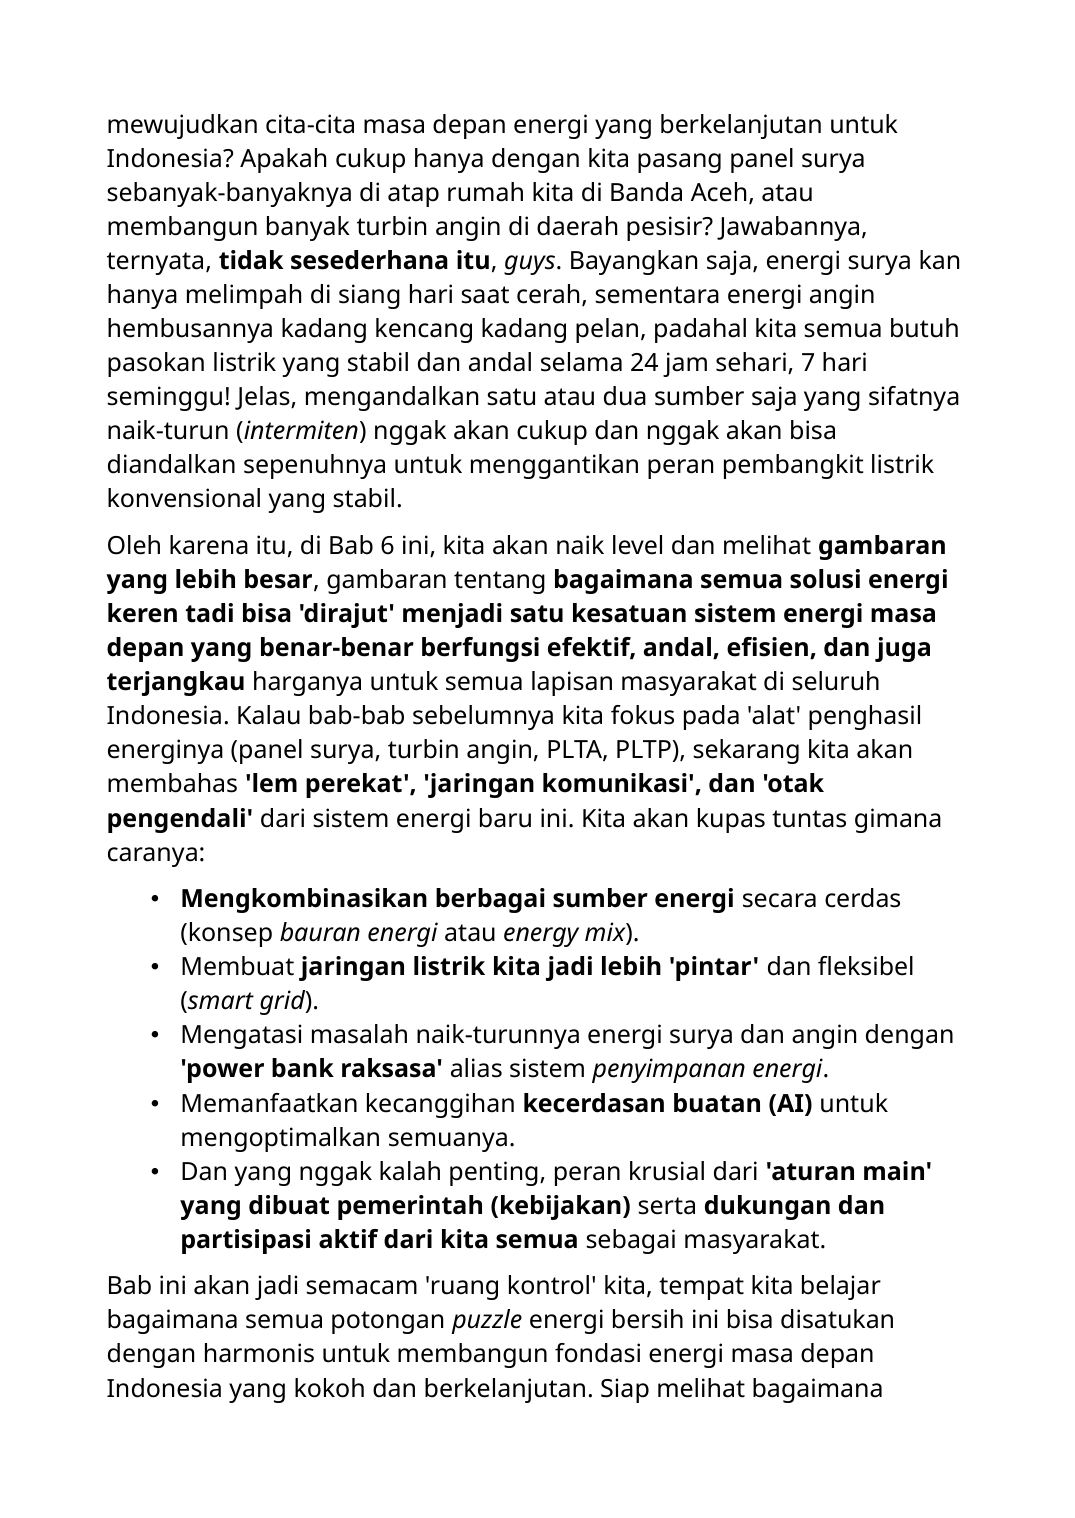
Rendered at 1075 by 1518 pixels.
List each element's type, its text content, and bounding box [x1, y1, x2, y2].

list Memanfaatkan kecanggihan kecerdasan buatan (AI) untuk mengoptimalkan semuanya. [151, 1085, 968, 1153]
list Mengkombinasikan berbagai sumber energi secara cerdas (konsep bauran energi atau energy mix). [151, 881, 968, 949]
list Dan yang nggak kalah penting, peran krusial dari 'aturan main' yang dibuat pemerintah (kebijakan) serta dukungan dan partisipasi aktif dari kita semua sebagai masyarakat. [151, 1153, 968, 1256]
list Mengatasi masalah naik-turunnya energi surya dan angin dengan 'power bank raksasa' alias sistem penyimpanan energi. [151, 1017, 968, 1085]
list Membuat jaringan listrik kita jadi lebih 'pintar' dan fleksibel (smart grid). [151, 949, 968, 1017]
text mewujudkan cita-cita masa depan energi yang berkelanjutan untuk Indonesia? Apakah cukup hanya dengan kita pasang panel surya sebanyak-banyaknya di atap rumah kita di Banda Aceh, atau membangun banyak turbin angin di daerah pesisir? Jawabannya, ternyata, tidak sesederhana itu, guys. Bayangkan saja, energi surya kan hanya melimpah di siang hari saat cerah, sementara energi angin hembusannya kadang kencang kadang pelan, padahal kita semua butuh pasokan listrik yang stabil dan andal selama 24 jam sehari, 7 hari seminggu! Jelas, mengandalkan satu atau dua sumber saja yang sifatnya naik-turun (intermiten) nggak akan cukup dan nggak akan bisa diandalkan sepenuhnya untuk menggantikan peran pembangkit listrik konvensional yang stabil. [106, 106, 968, 515]
text Bab ini akan jadi semacam 'ruang kontrol' kita, tempat kita belajar bagaimana semua potongan puzzle energi bersih ini bisa disatukan dengan harmonis untuk membangun fondasi energi masa depan Indonesia yang kokoh dan berkelanjutan. Siap melihat bagaimana [106, 1268, 968, 1404]
text Oleh karena itu, di Bab 6 ini, kita akan naik level dan melihat gambaran yang lebih besar, gambaran tentang bagaimana semua solusi energi keren tadi bisa 'dirajut' menjadi satu kesatuan sistem energi masa depan yang benar-benar berfungsi efektif, andal, efisien, dan juga terjangkau harganya untuk semua lapisan masyarakat di seluruh Indonesia. Kalau bab-bab sebelumnya kita fokus pada 'alat' penghasil energinya (panel surya, turbin angin, PLTA, PLTP), sekarang kita akan membahas 'lem perekat', 'jaringan komunikasi', dan 'otak pengendali' dari sistem energi baru ini. Kita akan kupas tuntas gimana caranya: [106, 528, 968, 868]
